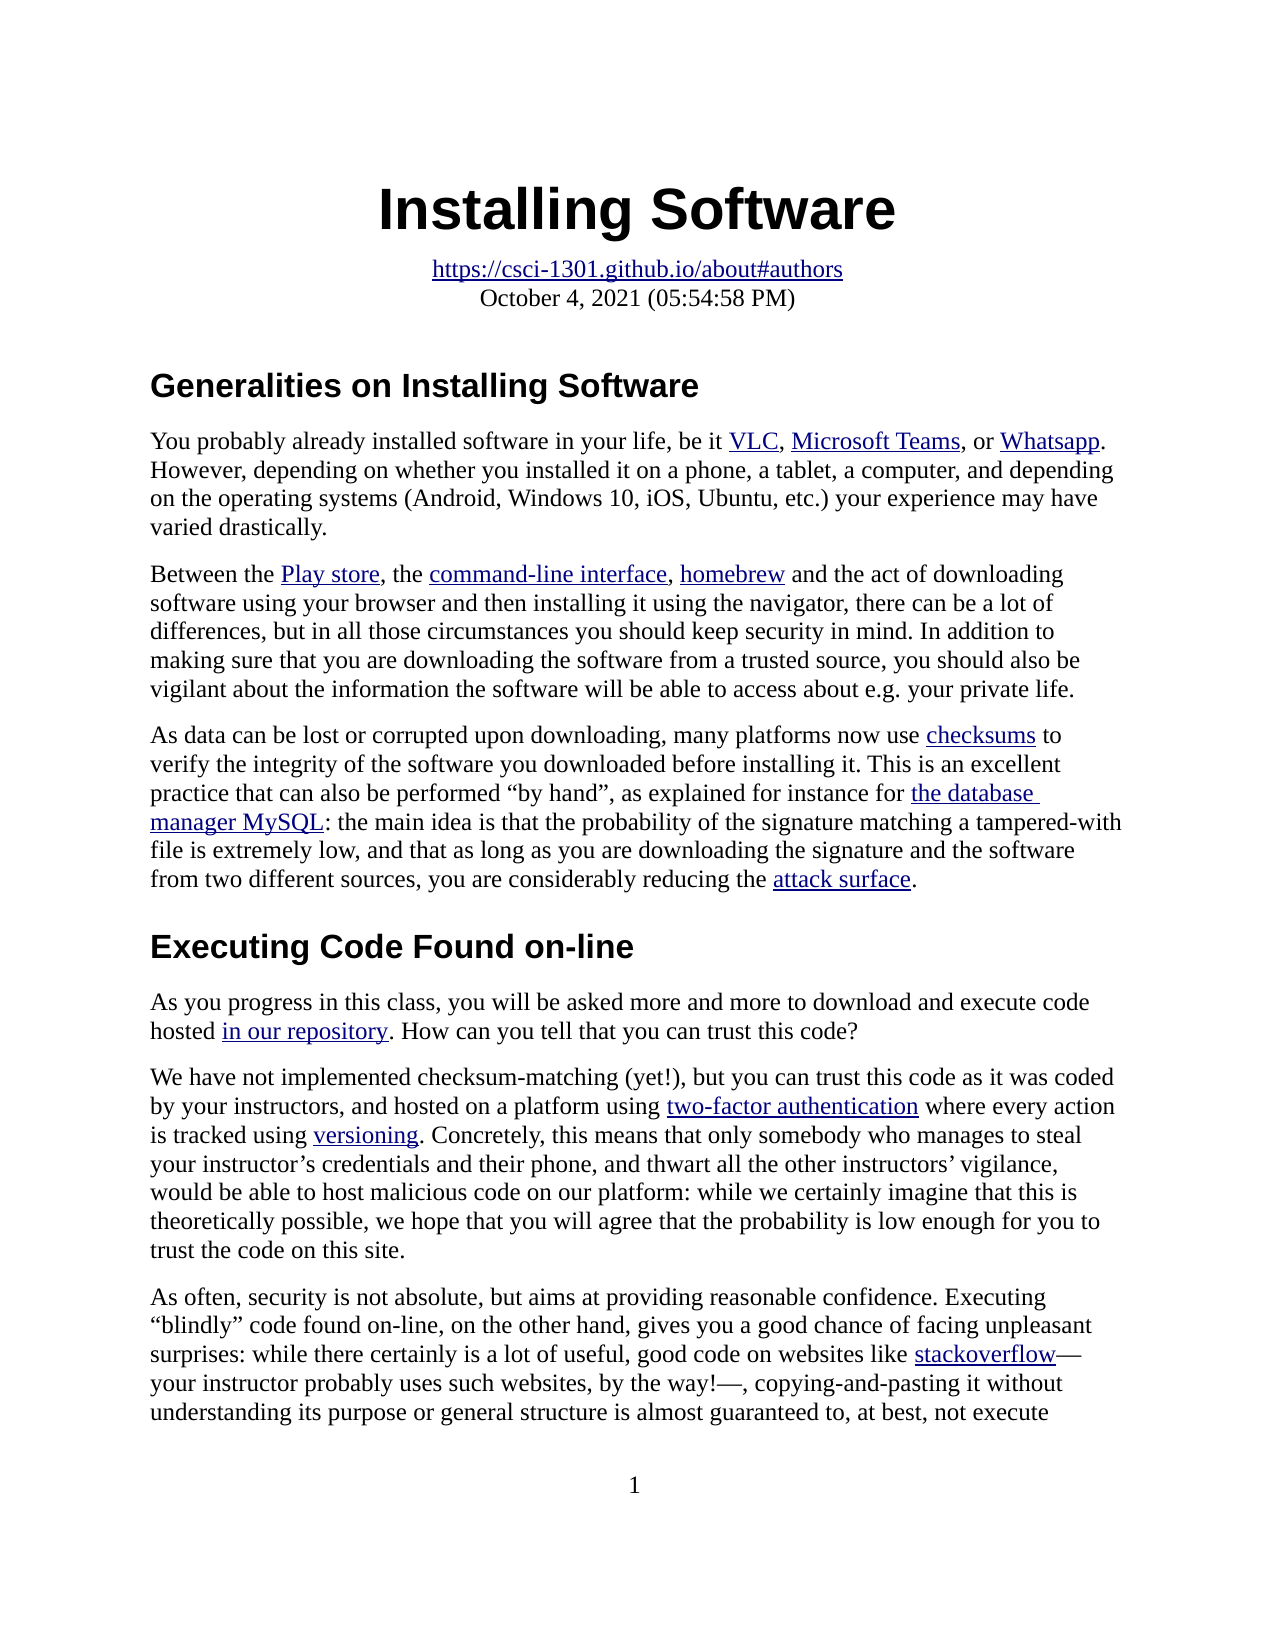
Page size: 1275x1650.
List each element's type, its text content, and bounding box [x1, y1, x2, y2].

text We have not implemented checksum-matching (yet!), but you can trust this code as it was coded by your instructors, and hosted on a platform using two-factor authentication where every action is tracked using versioning. Concretely, this means that only somebody who manages to steal your instructor’s credentials and their phone, and thwart all the other instructors’ vigilance, would be able to host malicious code on our platform: while we certainly imagine that this is theoretically possible, we hope that you will agree that the probability is low enough for you to trust the code on this site. [150, 1062, 1125, 1264]
text As you progress in this class, you will be asked more and more to download and execute code hosted in our repository. How can you tell that you can trust this code? [150, 987, 1125, 1044]
subtitle Executing Code Found on-line [150, 927, 1125, 966]
text You probably already installed software in your life, be it VLC, Microsoft Teams, or Whatsapp. However, depending on whether you installed it on a phone, a tablet, a computer, and depending on the operating systems (Android, Windows 10, iOS, Ubuntu, etc.) your experience may have varied drastically. [150, 426, 1125, 541]
text October 4, 2021 (05:54:58 PM) [150, 283, 1125, 312]
text As data can be lost or corrupted upon downloading, many platforms now use checksums to verify the integrity of the software you downloaded before installing it. This is an excellent practice that can also be performed “by hand”, as explained for instance for the database manager MySQL: the main idea is that the probability of the signature matching a tampered-with file is extremely low, and that as long as you are downloading the signature and the software from two different sources, you are considerably reducing the attack surface. [150, 721, 1125, 893]
subtitle Generalities on Installing Software [150, 366, 1125, 404]
text Between the Play store, the command-line interface, homebrew and the act of downloading software using your browser and then installing it using the navigator, there can be a lot of differences, but in all those circumstances you should keep security in mind. In addition to making sure that you are downloading the software from a trusted source, you should also be vigilant about the information the software will be able to access about e.g. your private life. [150, 559, 1125, 703]
title Installing Software [150, 175, 1125, 242]
text As often, security is not absolute, but aims at providing reasonable confidence. Executing “blindly” code found on-line, on the other hand, gives you a good chance of facing unpleasant surprises: while there certainly is a lot of useful, good code on websites like stackoverflow—your instructor probably uses such websites, by the way!—, copying-and-pasting it without understanding its purpose or general structure is almost guaranteed to, at best, not execute [150, 1282, 1125, 1425]
text https://csci-1301.github.io/about#authors [150, 254, 1125, 283]
